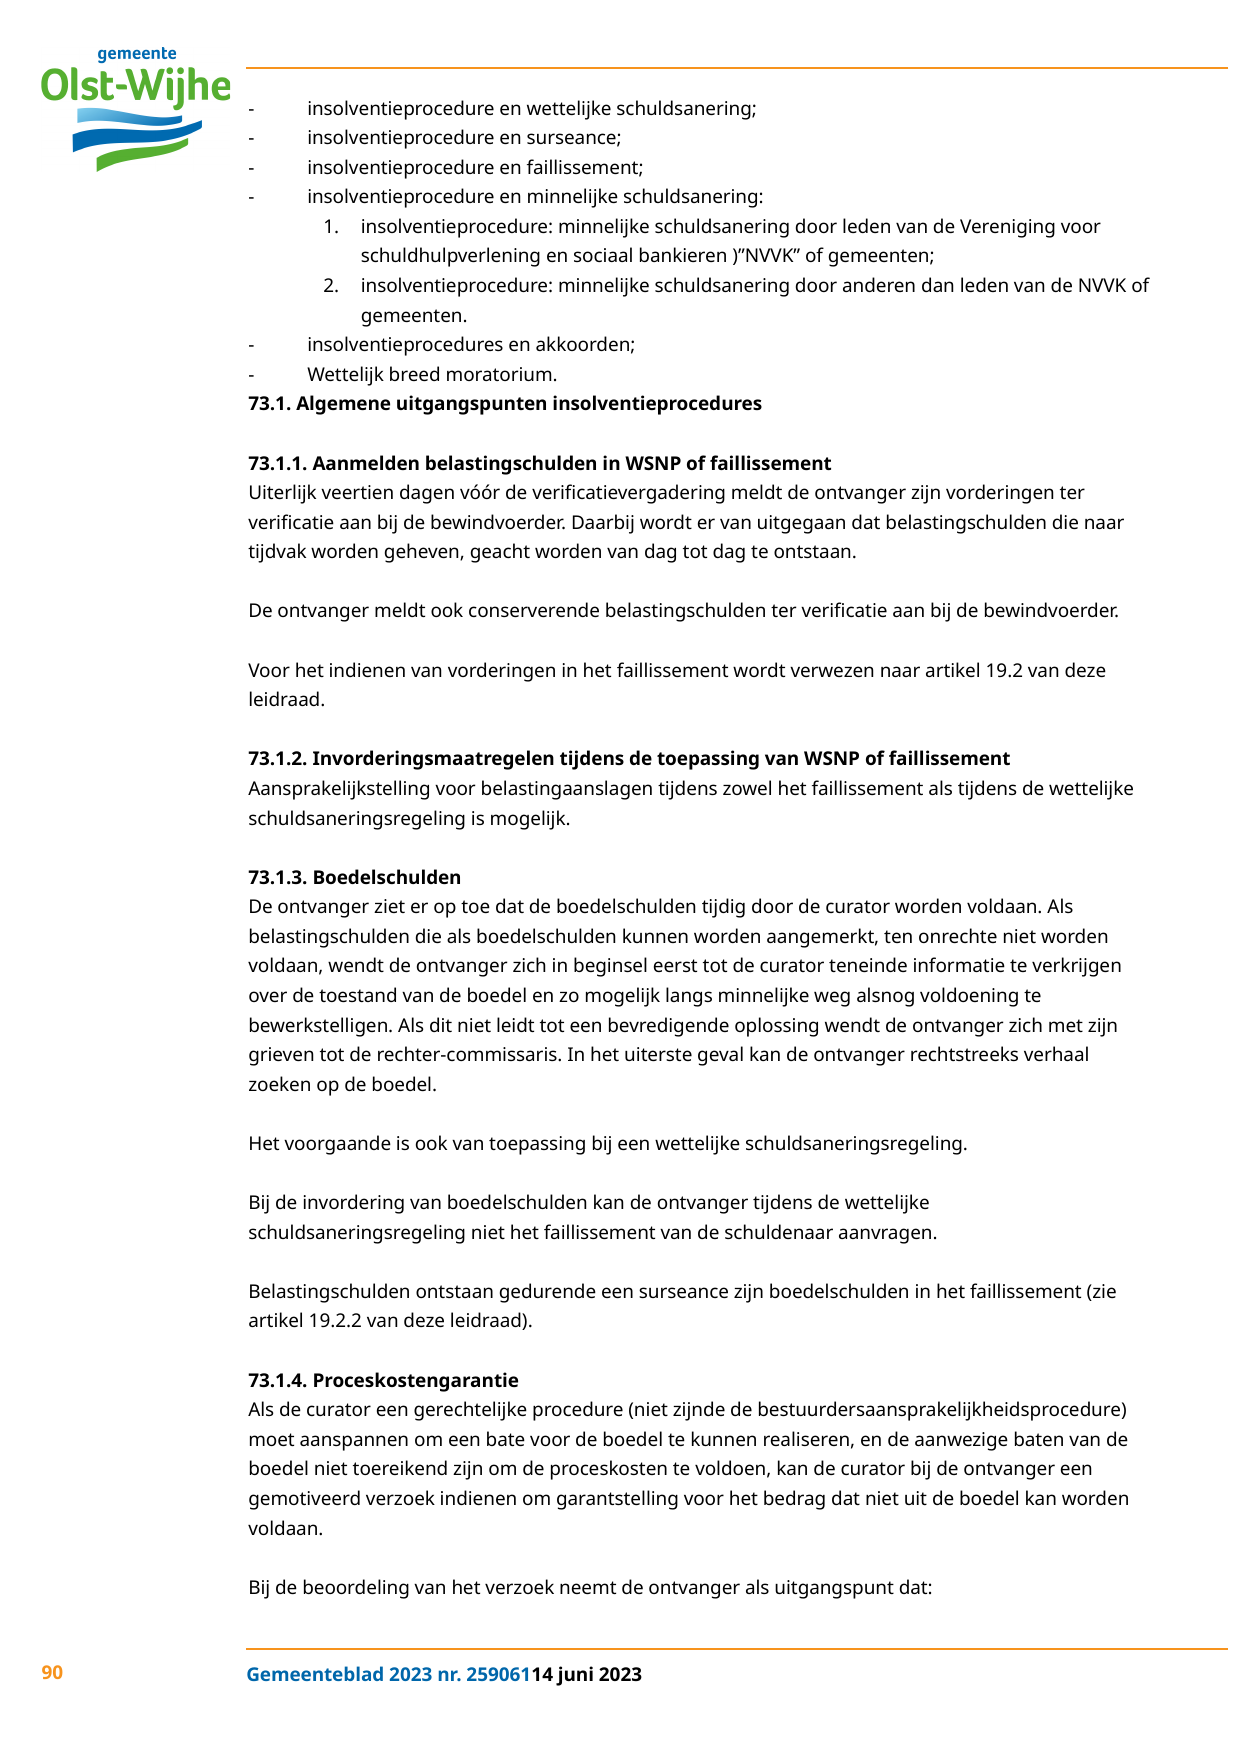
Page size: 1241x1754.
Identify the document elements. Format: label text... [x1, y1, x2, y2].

list insolventieprocedure en surseance; [248, 124, 1152, 150]
text De ontvanger meldt ook conserverende belastingschulden ter verificatie aan bij de bewindvoerder. [248, 598, 1152, 623]
text Bij de invordering van boedelschulden kan de ontvanger tijdens de wettelijke schuldsaneringsregeling niet het faillissement van de schuldenaar aanvragen. [248, 1189, 1152, 1245]
text Voor het indienen van vorderingen in het faillissement wordt verwezen naar artikel 19.2 van deze leidraad. [248, 657, 1152, 712]
text 73.1.2. Invorderingsmaatregelen tijdens de toepassing van WSNP of faillissement [248, 746, 1152, 771]
list insolventieprocedure en faillissement; [248, 154, 1152, 180]
text 73.1.1. Aanmelden belastingschulden in WSNP of faillissement [248, 450, 1152, 476]
text Uiterlijk veertien dagen vóór de verificatievergadering meldt de ontvanger zijn vorderingen ter verificatie aan bij de bewindvoerder. Daarbij wordt er van uitgegaan dat belastingschulden die naar tijdvak worden geheven, geacht worden van dag tot dag te ontstaan. [248, 479, 1152, 564]
text Als de curator een gerechtelijke procedure (niet zijnde de bestuurdersaansprakelijkheidsprocedure) moet aanspannen om een bate voor de boedel te kunnen realiseren, en de aanwezige baten van de boedel niet toereikend zijn om de proceskosten te voldoen, kan de curator bij de ontvanger een gemotiveerd verzoek indienen om garantstelling voor het bedrag dat niet uit de boedel kan worden voldaan. [248, 1396, 1152, 1541]
list insolventieprocedure: minnelijke schuldsanering door leden van de Vereniging voor schuldhulpverlening en sociaal bankieren )”NVVK” of gemeenten; [323, 213, 1152, 268]
list insolventieprocedures en akkoorden; [248, 331, 1152, 357]
text Het voorgaande is ook van toepassing bij een wettelijke schuldsaneringsregeling. [248, 1130, 1152, 1156]
text Aansprakelijkstelling voor belastingaanslagen tijdens zowel het faillissement als tijdens de wettelijke schuldsaneringsregeling is mogelijk. [248, 775, 1152, 831]
text De ontvanger ziet er op toe dat de boedelschulden tijdig door de curator worden voldaan. Als belastingschulden die als boedelschulden kunnen worden aangemerkt, ten onrechte niet worden voldaan, wendt de ontvanger zich in beginsel eerst tot de curator teneinde informatie te verkrijgen over de toestand van de boedel en zo mogelijk langs minnelijke weg alsnog voldoening te bewerkstelligen. Als dit niet leidt tot een bevredigende oplossing wendt de ontvanger zich met zijn grieven tot de rechter-commissaris. In het uiterste geval kan de ontvanger rechtstreeks verhaal zoeken op de boedel. [248, 893, 1152, 1097]
list Wettelijk breed moratorium. [248, 361, 1152, 387]
list insolventieprocedure en minnelijke schuldsanering: [248, 183, 1152, 209]
picture [41, 47, 231, 172]
text 73.1.3. Boedelschulden [248, 864, 1152, 890]
text Bij de beoordeling van het verzoek neemt de ontvanger als uitgangspunt dat: [248, 1574, 1152, 1600]
list insolventieprocedure: minnelijke schuldsanering door anderen dan leden van de NVVK of gemeenten. [323, 272, 1152, 328]
text Belastingschulden ontstaan gedurende een surseance zijn boedelschulden in het faillissement (zie artikel 19.2.2 van deze leidraad). [248, 1278, 1152, 1333]
list insolventieprocedure en wettelijke schuldsanering; [248, 95, 1152, 121]
text 73.1. Algemene uitgangspunten insolventieprocedures [248, 391, 1152, 416]
text 73.1.4. Proceskostengarantie [248, 1367, 1152, 1393]
